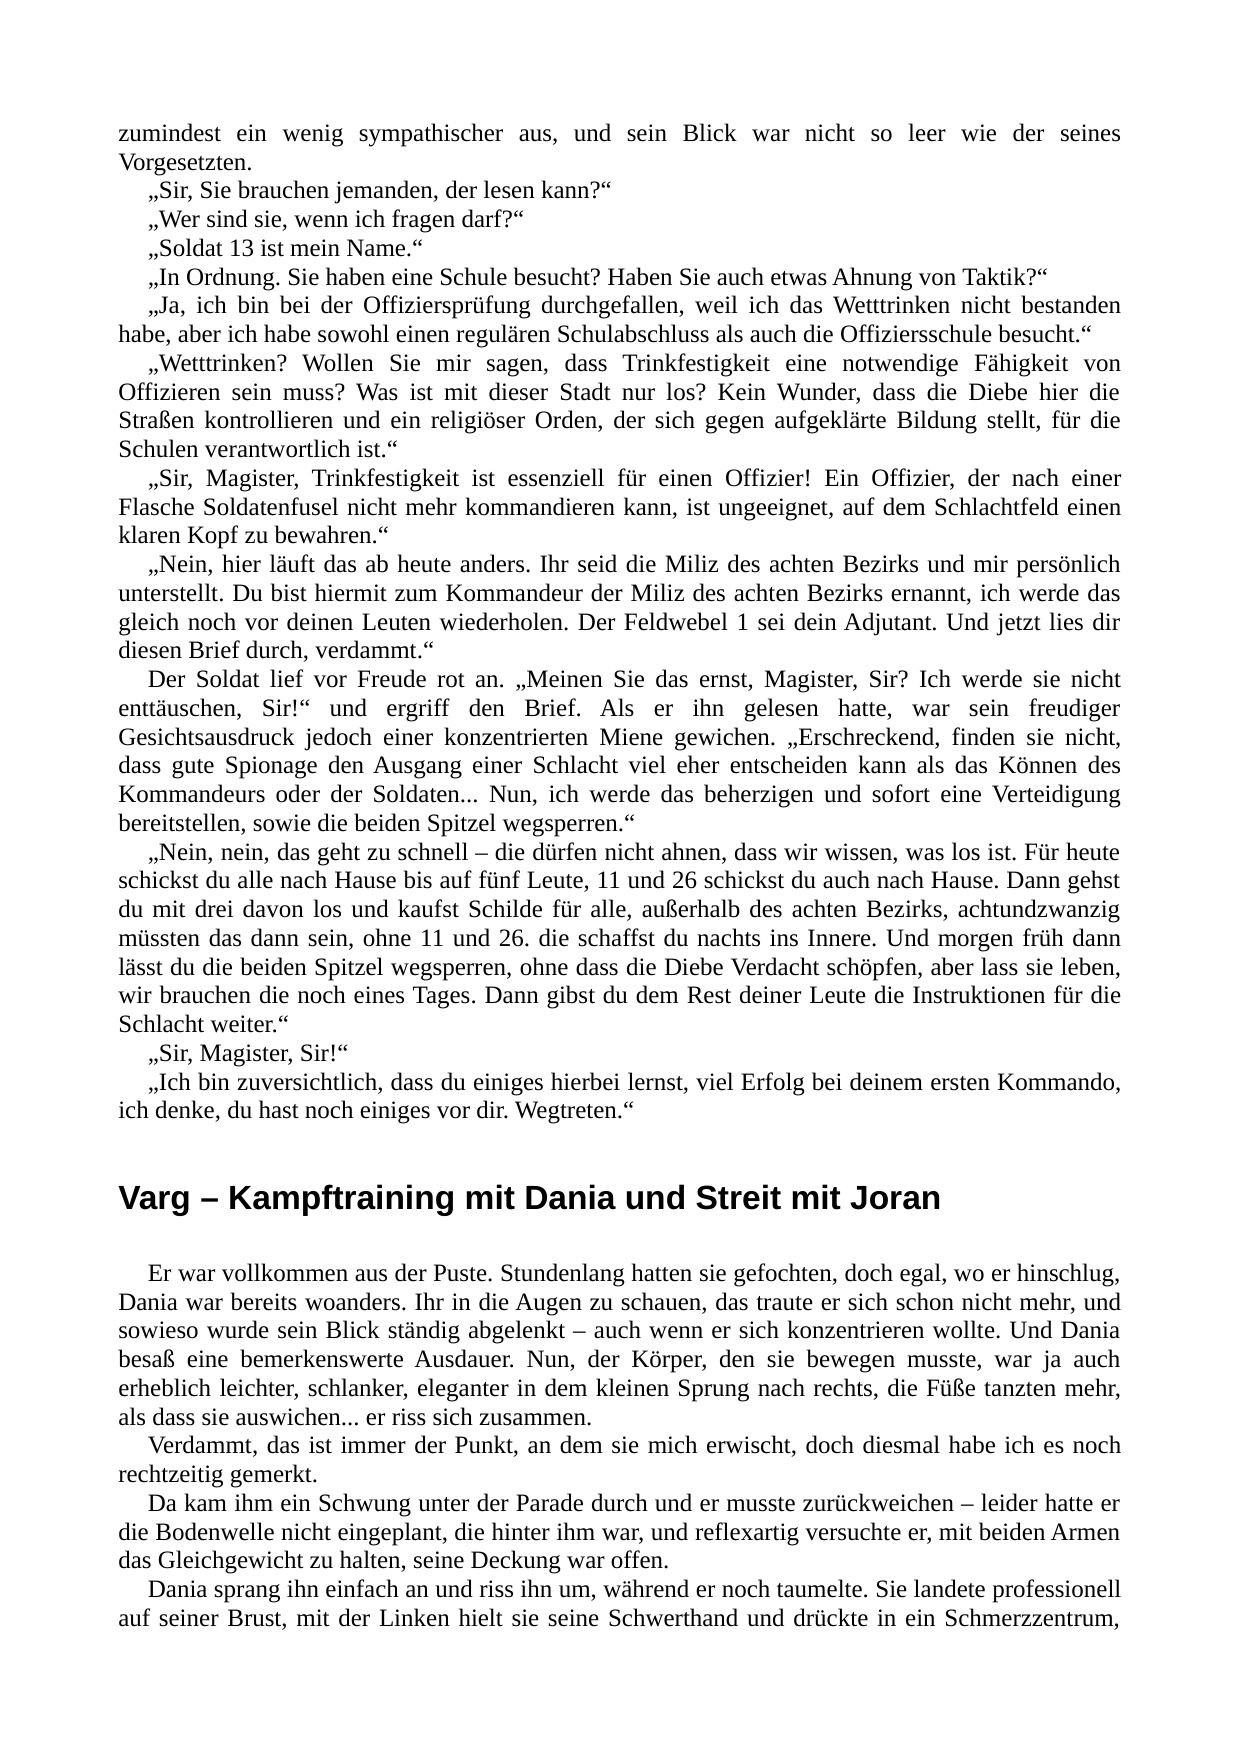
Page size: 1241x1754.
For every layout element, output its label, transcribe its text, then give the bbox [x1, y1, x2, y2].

text Da kam ihm ein Schwung unter der Parade durch und er musste zurückweichen – leider hatte er die Bodenwelle nicht eingeplant, die hinter ihm war, und reflexartig versuchte er, mit beiden Armen das Gleichgewicht zu halten, seine Deckung war offen. [118, 1488, 1122, 1574]
text „Nein, nein, das geht zu schnell – die dürfen nicht ahnen, dass wir wissen, was los ist. Für heute schickst du alle nach Hause bis auf fünf Leute, 11 und 26 schickst du auch nach Hause. Dann gehst du mit drei davon los und kaufst Schilde für alle, außerhalb des achten Bezirks, achtundzwanzig müssten das dann sein, ohne 11 und 26. die schaffst du nachts ins Innere. Und morgen früh dann lässt du die beiden Spitzel wegsperren, ohne dass die Diebe Verdacht schöpfen, aber lass sie leben, wir brauchen die noch eines Tages. Dann gibst du dem Rest deiner Leute die Instruktionen für die Schlacht weiter.“ [118, 837, 1122, 1038]
subtitle Varg – Kampftraining mit Dania und Streit mit Joran [118, 1178, 1122, 1217]
text zumindest ein wenig sympathischer aus, und sein Blick war nicht so leer wie der seines Vorgesetzten. [118, 118, 1122, 176]
text „Ja, ich bin bei der Offiziersprüfung durchgefallen, weil ich das Wetttrinken nicht bestanden habe, aber ich habe sowohl einen regulären Schulabschluss als auch die Offiziersschule besucht.“ [118, 291, 1122, 348]
text „Wetttrinken? Wollen Sie mir sagen, dass Trinkfestigkeit eine notwendige Fähigkeit von Offizieren sein muss? Was ist mit dieser Stadt nur los? Kein Wunder, dass die Diebe hier die Straßen kontrollieren und ein religiöser Orden, der sich gegen aufgeklärte Bildung stellt, für die Schulen verantwortlich ist.“ [118, 348, 1122, 463]
text Er war vollkommen aus der Puste. Stundenlang hatten sie gefochten, doch egal, wo er hinschlug, Dania war bereits woanders. Ihr in die Augen zu schauen, das traute er sich schon nicht mehr, und sowieso wurde sein Blick ständig abgelenkt – auch wenn er sich konzentrieren wollte. Und Dania besaß eine bemerkenswerte Ausdauer. Nun, der Körper, den sie bewegen musste, war ja auch erheblich leichter, schlanker, eleganter in dem kleinen Sprung nach rechts, die Füße tanzten mehr, als dass sie auswichen... er riss sich zusammen. [118, 1258, 1122, 1431]
text „Wer sind sie, wenn ich fragen darf?“ [118, 204, 1122, 233]
text Verdammt, das ist immer der Punkt, an dem sie mich erwischt, doch diesmal habe ich es noch rechtzeitig gemerkt. [118, 1431, 1122, 1488]
text Dania sprang ihn einfach an und riss ihn um, während er noch taumelte. Sie landete professionell auf seiner Brust, mit der Linken hielt sie seine Schwerthand und drückte in ein Schmerzzentrum, [118, 1574, 1122, 1632]
text „Sir, Magister, Trinkfestigkeit ist essenziell für einen Offizier! Ein Offizier, der nach einer Flasche Soldatenfusel nicht mehr kommandieren kann, ist ungeeignet, auf dem Schlachtfeld einen klaren Kopf zu bewahren.“ [118, 463, 1122, 549]
text „Sir, Sie brauchen jemanden, der lesen kann?“ [118, 176, 1122, 204]
text „Ich bin zuversichtlich, dass du einiges hierbei lernst, viel Erfolg bei deinem ersten Kommando, ich denke, du hast noch einiges vor dir. Wegtreten.“ [118, 1067, 1122, 1124]
text Der Soldat lief vor Freude rot an. „Meinen Sie das ernst, Magister, Sir? Ich werde sie nicht enttäuschen, Sir!“ und ergriff den Brief. Als er ihn gelesen hatte, war sein freudiger Gesichtsausdruck jedoch einer konzentrierten Miene gewichen. „Erschreckend, finden sie nicht, dass gute Spionage den Ausgang einer Schlacht viel eher entscheiden kann als das Können des Kommandeurs oder der Soldaten... Nun, ich werde das beherzigen und sofort eine Verteidigung bereitstellen, sowie die beiden Spitzel wegsperren.“ [118, 664, 1122, 837]
text „Nein, hier läuft das ab heute anders. Ihr seid die Miliz des achten Bezirks und mir persönlich unterstellt. Du bist hiermit zum Kommandeur der Miliz des achten Bezirks ernannt, ich werde das gleich noch vor deinen Leuten wiederholen. Der Feldwebel 1 sei dein Adjutant. Und jetzt lies dir diesen Brief durch, verdammt.“ [118, 549, 1122, 664]
text „Sir, Magister, Sir!“ [118, 1038, 1122, 1067]
text „In Ordnung. Sie haben eine Schule besucht? Haben Sie auch etwas Ahnung von Taktik?“ [118, 262, 1122, 291]
text „Soldat 13 ist mein Name.“ [118, 233, 1122, 262]
